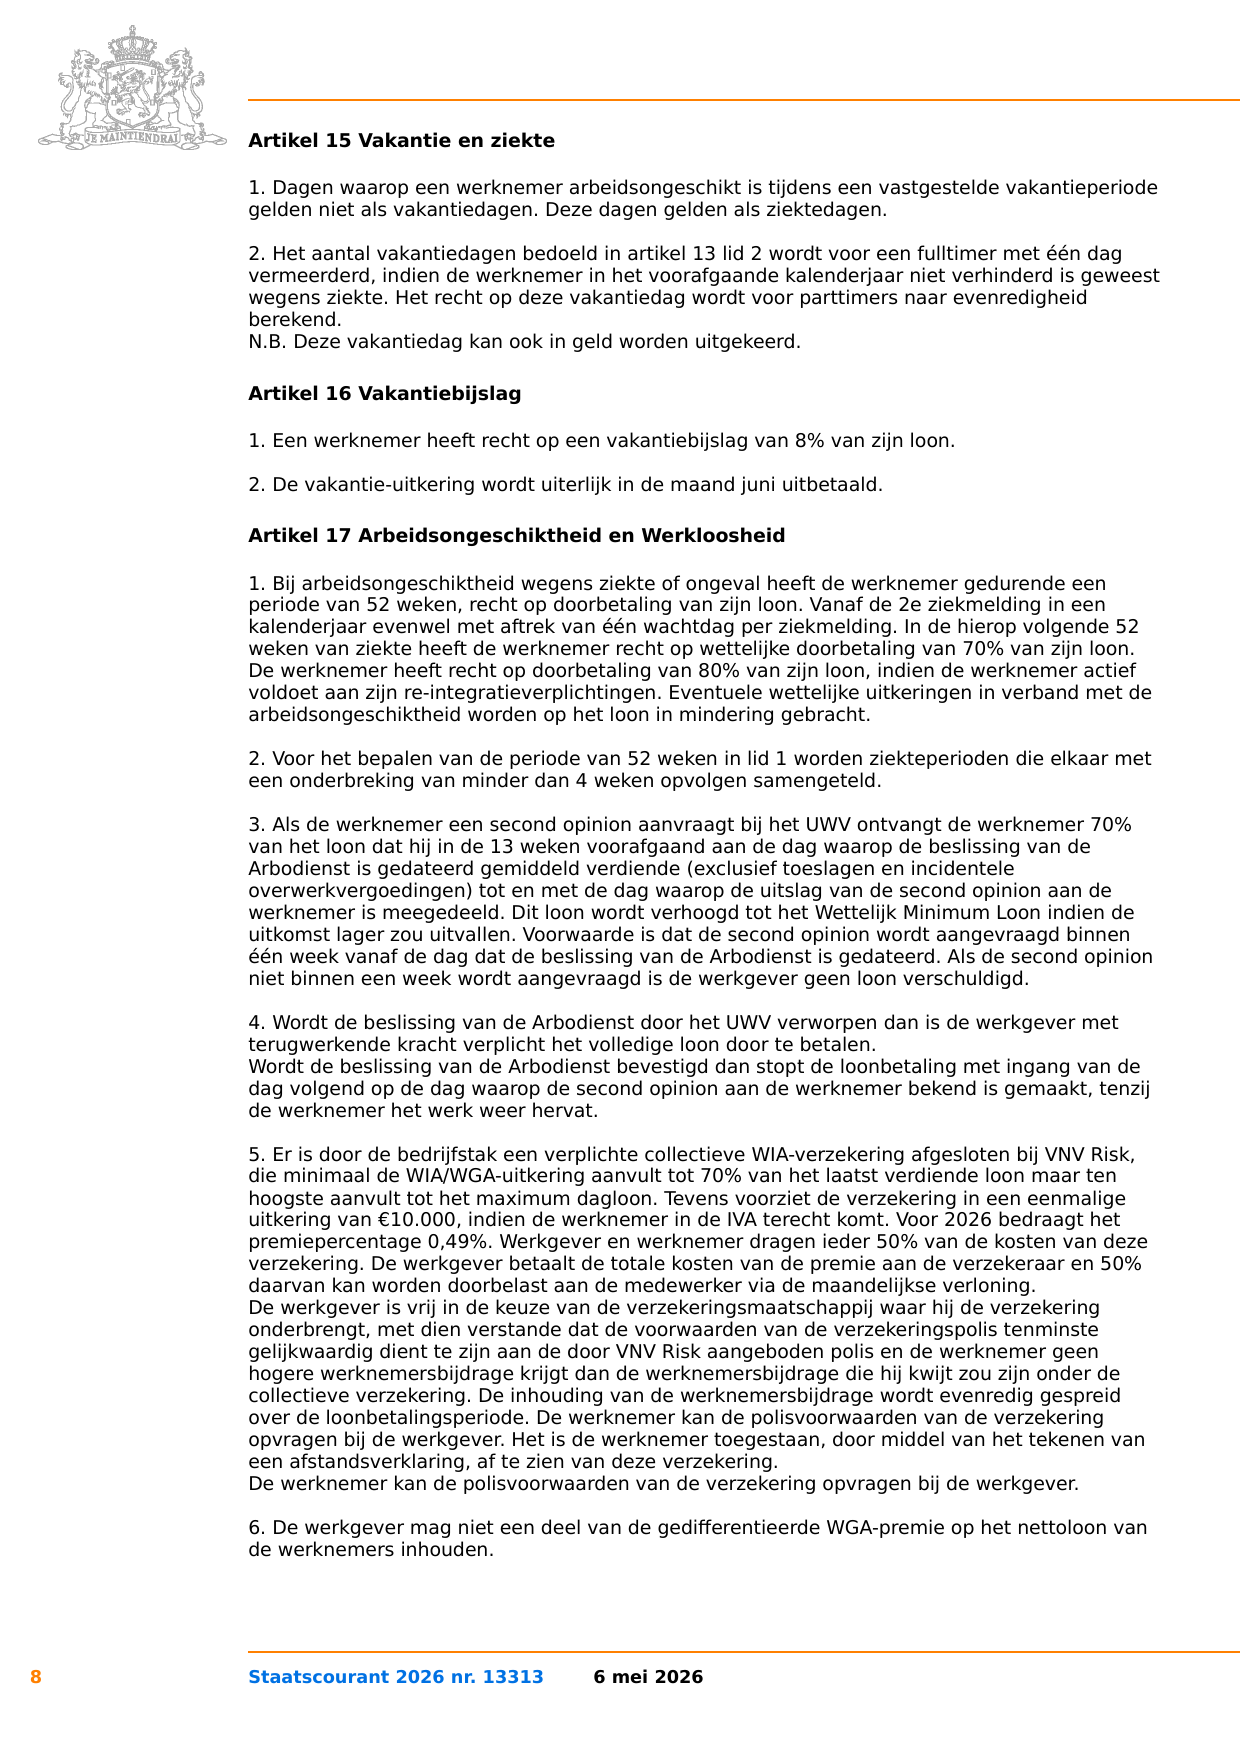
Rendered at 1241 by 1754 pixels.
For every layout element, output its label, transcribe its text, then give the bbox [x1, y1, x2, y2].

text De werkgever is vrij in de keuze van de verzekeringsmaatschappij waar hij de verzekering onderbrengt, met dien verstande dat de voorwaarden van de verzekeringspolis tenminste gelijkwaardig dient te zijn aan de door VNV Risk aangeboden polis en de werknemer geen hogere werknemersbijdrage krijgt dan de werknemersbijdrage die hij kwijt zou zijn onder de collectieve verzekering. De inhouding van de werknemersbijdrage wordt evenredig gespreid over de loonbetalingsperiode. De werknemer kan de polisvoorwaarden van de verzekering opvragen bij de werkgever. Het is de werknemer toegestaan, door middel van het tekenen van een afstandsverklaring, af te zien van deze verzekering. [248, 1297, 1163, 1473]
text 2. De vakantie-uitkering wordt uiterlijk in de maand juni uitbetaald. [248, 473, 1163, 495]
text 2. Voor het bepalen van de periode van 52 weken in lid 1 worden ziekteperioden die elkaar met een onderbreking van minder dan 4 weken opvolgen samengeteld. [248, 748, 1163, 792]
text 2. Het aantal vakantiedagen bedoeld in artikel 13 lid 2 wordt voor een fulltimer met één dag vermeerderd, indien de werknemer in het voorafgaande kalenderjaar niet verhinderd is geweest wegens ziekte. Het recht op deze vakantiedag wordt voor parttimers naar evenredigheid berekend. [248, 243, 1163, 331]
subtitle Artikel 15 Vakantie en ziekte [248, 130, 1163, 152]
text 6. De werkgever mag niet een deel van de gedifferentieerde WGA-premie op het nettoloon van de werknemers inhouden. [248, 1517, 1163, 1561]
picture [38, 25, 227, 150]
subtitle Artikel 17 Arbeidsongeschiktheid en Werkloosheid [248, 525, 1163, 547]
text 4. Wordt de beslissing van de Arbodienst door het UWV verworpen dan is de werkgever met terugwerkende kracht verplicht het volledige loon door te betalen. [248, 1012, 1163, 1056]
text 1. Een werknemer heeft recht op een vakantiebijslag van 8% van zijn loon. [248, 429, 1163, 452]
text 1. Dagen waarop een werknemer arbeidsongeschikt is tijdens een vastgestelde vakantieperiode gelden niet als vakantiedagen. Deze dagen gelden als ziektedagen. [248, 177, 1163, 221]
text 5. Er is door de bedrijfstak een verplichte collectieve WIA-verzekering afgesloten bij VNV Risk, die minimaal de WIA/WGA-uitkering aanvult tot 70% van het laatst verdiende loon maar ten hoogste aanvult tot het maximum dagloon. Tevens voorziet de verzekering in een eenmalige uitkering van €10.000, indien de werknemer in de IVA terecht komt. Voor 2026 bedraagt het premiepercentage 0,49%. Werkgever en werknemer dragen ieder 50% van de kosten van deze verzekering. De werkgever betaalt de totale kosten van de premie aan de verzekeraar en 50% daarvan kan worden doorbelast aan de medewerker via de maandelijkse verloning. [248, 1143, 1163, 1297]
text Wordt de beslissing van de Arbodienst bevestigd dan stopt de loonbetaling met ingang van de dag volgend op de dag waarop de second opinion aan de werknemer bekend is gemaakt, tenzij de werknemer het werk weer hervat. [248, 1056, 1163, 1122]
text De werknemer kan de polisvoorwaarden van de verzekering opvragen bij de werkgever. [248, 1473, 1163, 1495]
subtitle Artikel 16 Vakantiebijslag [248, 383, 1163, 404]
text 1. Bij arbeidsongeschiktheid wegens ziekte of ongeval heeft de werknemer gedurende een periode van 52 weken, recht op doorbetaling van zijn loon. Vanaf de 2e ziekmelding in een kalenderjaar evenwel met aftrek van één wachtdag per ziekmelding. In de hierop volgende 52 weken van ziekte heeft de werknemer recht op wettelijke doorbetaling van 70% van zijn loon. De werknemer heeft recht op doorbetaling van 80% van zijn loon, indien de werknemer actief voldoet aan zijn re-integratieverplichtingen. Eventuele wettelijke uitkeringen in verband met de arbeidsongeschiktheid worden op het loon in mindering gebracht. [248, 572, 1163, 726]
text 3. Als de werknemer een second opinion aanvraagt bij het UWV ontvangt de werknemer 70% van het loon dat hij in de 13 weken voorafgaand aan de dag waarop de beslissing van de Arbodienst is gedateerd gemiddeld verdiende (exclusief toeslagen en incidentele overwerkvergoedingen) tot en met de dag waarop de uitslag van de second opinion aan de werknemer is meegedeeld. Dit loon wordt verhoogd tot het Wettelijk Minimum Loon indien de uitkomst lager zou uitvallen. Voorwaarde is dat de second opinion wordt aangevraagd binnen één week vanaf de dag dat de beslissing van de Arbodienst is gedateerd. Als de second opinion niet binnen een week wordt aangevraagd is de werkgever geen loon verschuldigd. [248, 814, 1163, 990]
text N.B. Deze vakantiedag kan ook in geld worden uitgekeerd. [248, 331, 1163, 353]
